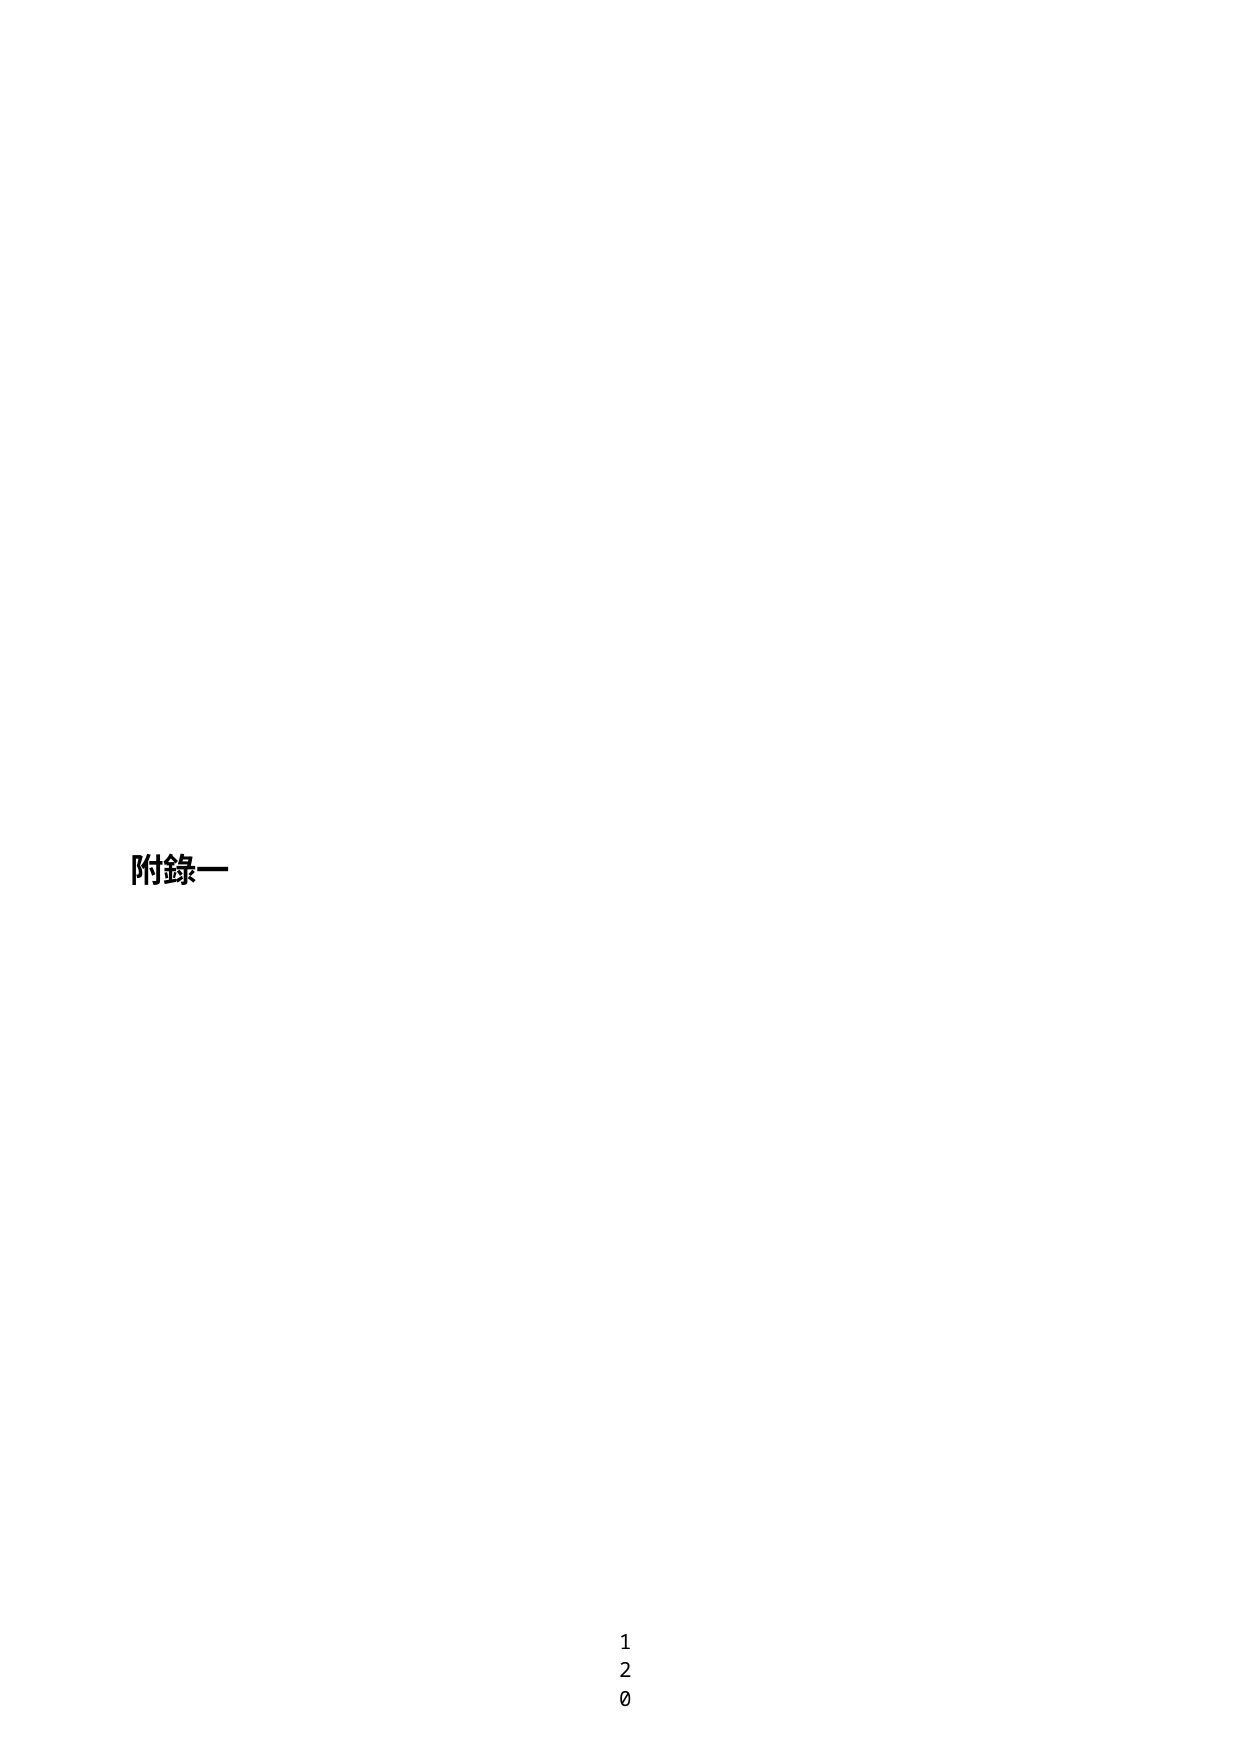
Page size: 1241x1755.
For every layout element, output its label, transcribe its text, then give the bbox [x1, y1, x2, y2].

text 附錄一 [130, 826, 1110, 889]
